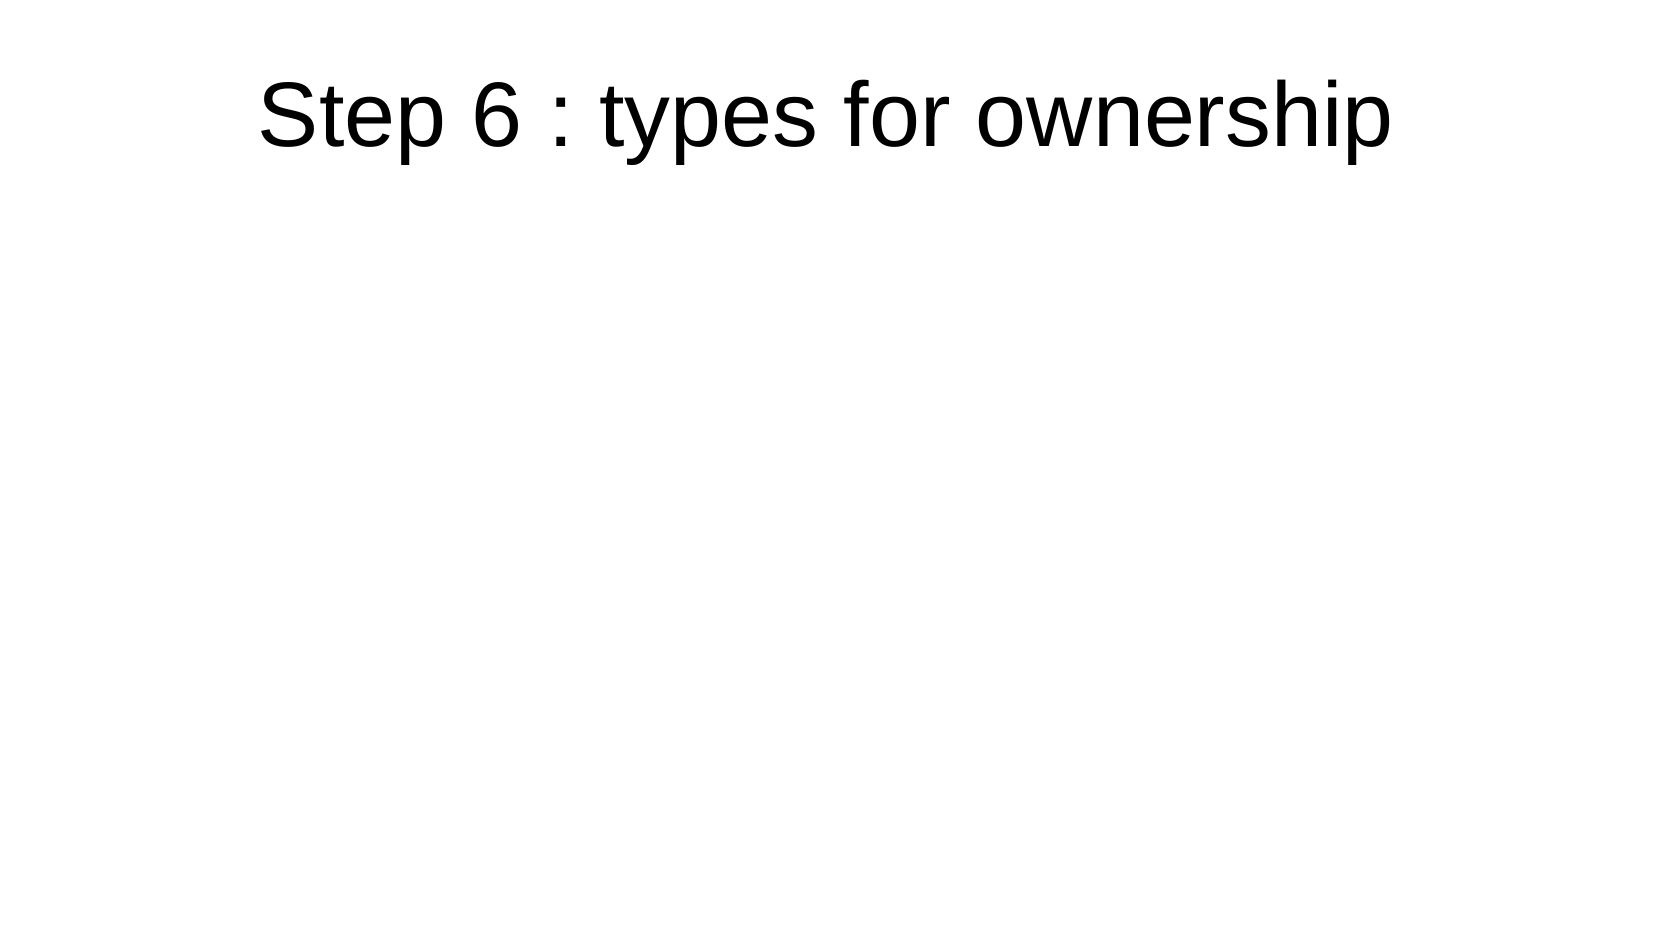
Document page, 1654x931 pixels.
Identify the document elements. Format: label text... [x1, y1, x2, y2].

title Step 6 : types for ownership [82, 37, 1571, 193]
